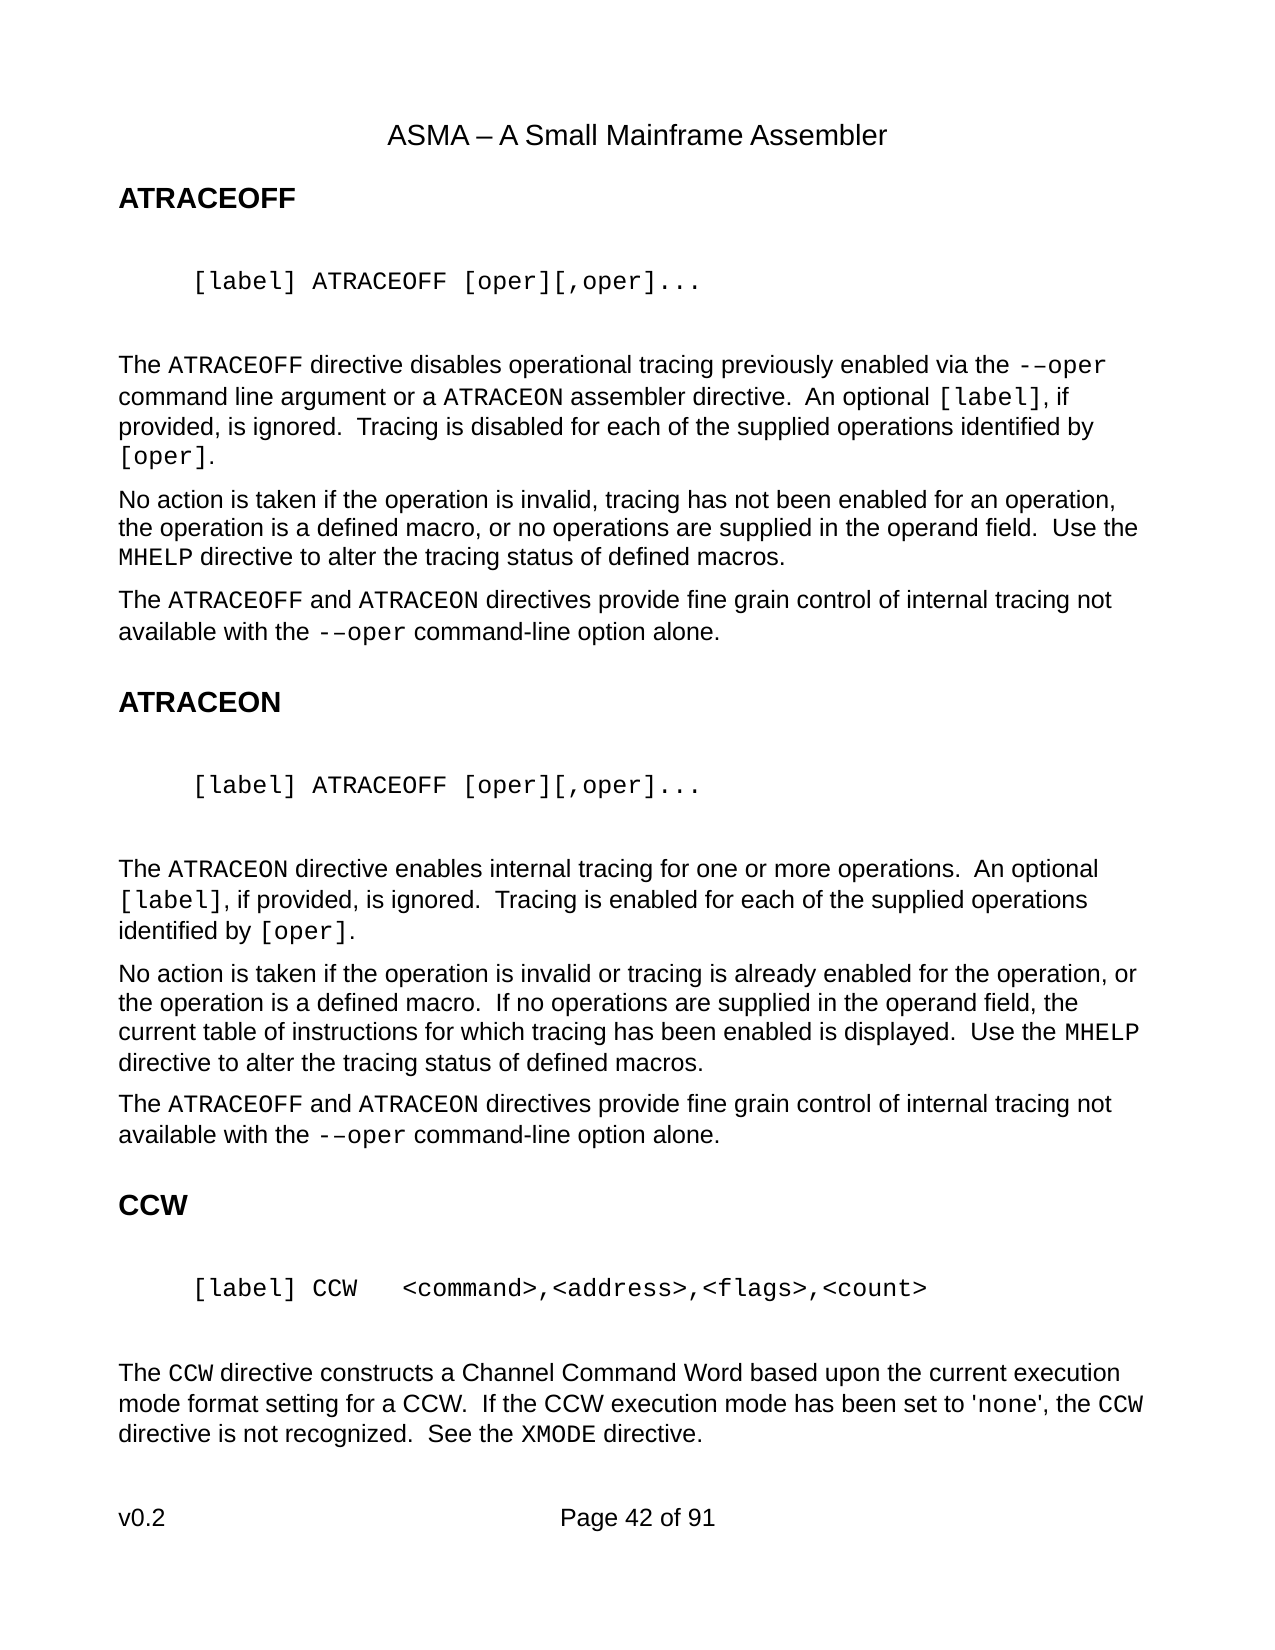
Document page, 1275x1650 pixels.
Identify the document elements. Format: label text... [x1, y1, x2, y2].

text The CCW directive constructs a Channel Command Word based upon the current execution mode format setting for a CCW. If the CCW execution mode has been set to 'none', the CCW directive is not recognized. See the XMODE directive. [118, 1358, 1157, 1450]
text [label] ATRACEOFF [oper][,oper]... [192, 772, 1157, 801]
text The ATRACEON directive enables internal tracing for one or more operations. An optional [label], if provided, is ignored. Tracing is enabled for each of the supplied operations identified by [oper]. [118, 854, 1157, 947]
text [label] CCW <command>,<address>,<flags>,<count> [192, 1276, 1157, 1304]
text No action is taken if the operation is invalid, tracing has not been enabled for an operation, the operation is a defined macro, or no operations are supplied in the operand field. Use the MHELP directive to alter the tracing status of defined macros. [118, 484, 1157, 573]
text The ATRACEOFF and ATRACEON directives provide fine grain control of internal tracing not available with the -–oper command-line option alone. [118, 1089, 1157, 1151]
text The ATRACEOFF and ATRACEON directives provide fine grain control of internal tracing not available with the -–oper command-line option alone. [118, 586, 1157, 647]
text [label] ATRACEOFF [oper][,oper]... [192, 268, 1157, 297]
text No action is taken if the operation is invalid or tracing is already enabled for the operation, or the operation is a defined macro. If no operations are supplied in the operand field, the current table of instructions for which tracing has been enabled is displayed. Use the MHELP directive to alter the tracing status of defined macros. [118, 959, 1157, 1076]
subtitle ATRACEOFF [118, 181, 1157, 215]
text The ATRACEOFF directive disables operational tracing previously enabled via the -–oper command line argument or a ATRACEON assembler directive. An optional [label], if provided, is ignored. Tracing is disabled for each of the supplied operations identified by [oper]. [118, 351, 1157, 472]
subtitle ATRACEON [118, 685, 1157, 718]
subtitle CCW [118, 1188, 1157, 1222]
